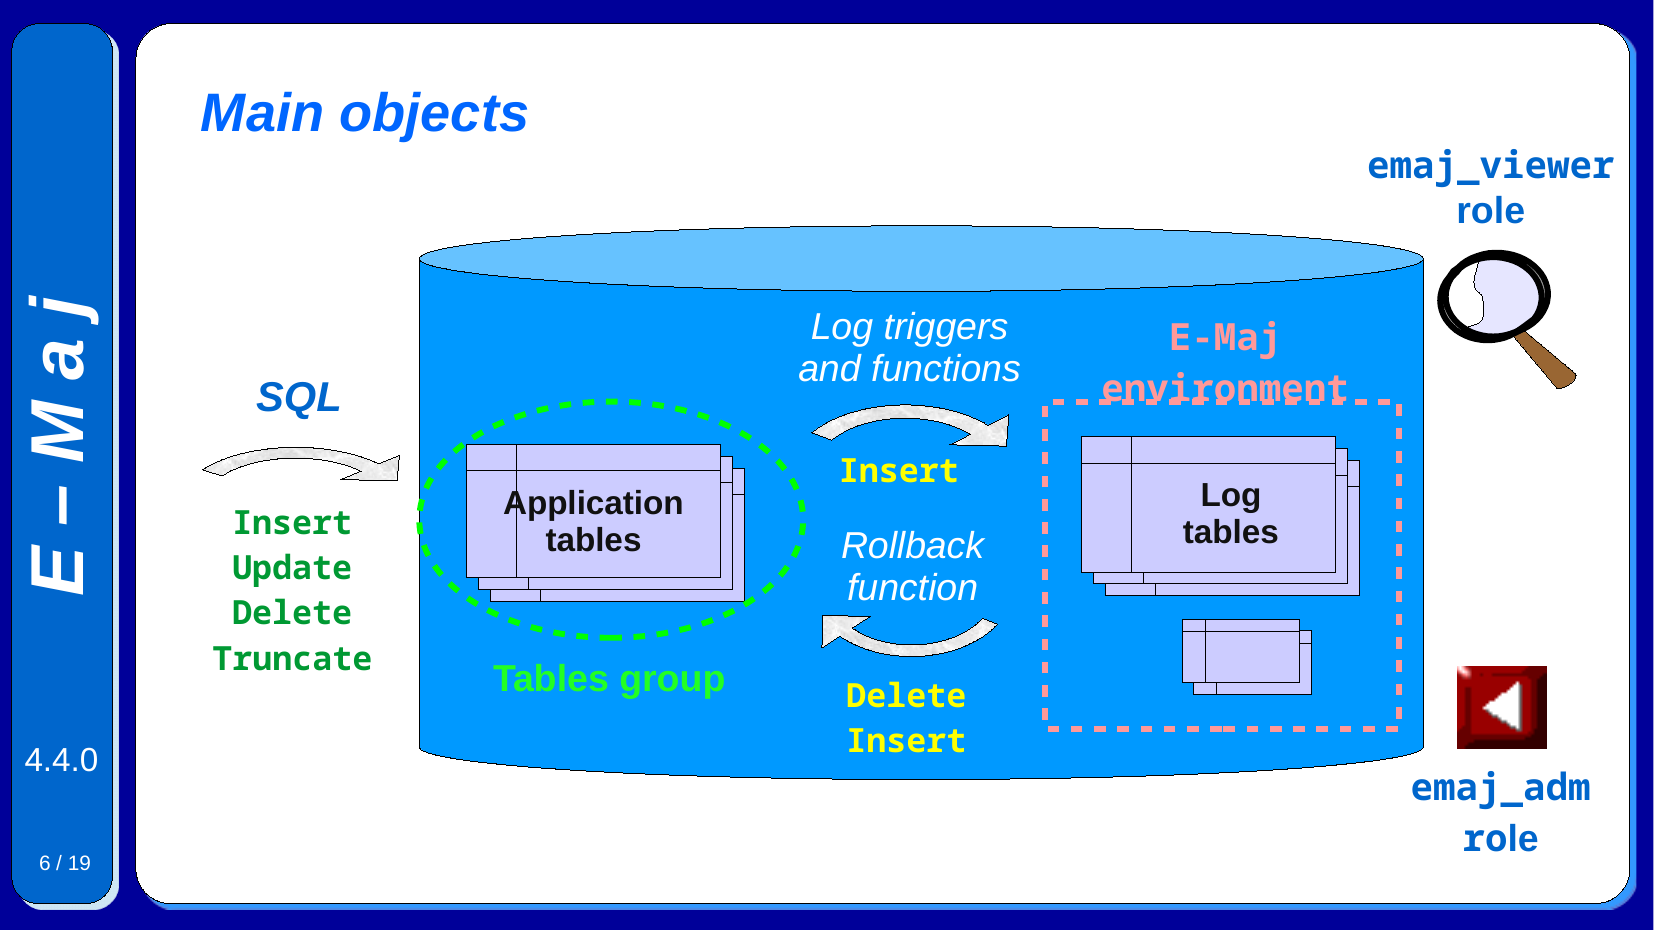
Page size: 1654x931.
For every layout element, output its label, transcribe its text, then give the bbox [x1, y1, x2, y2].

text_box emaj_viewer role [1352, 131, 1630, 233]
text_box Delete Insert [802, 664, 1010, 759]
text_box [1440, 252, 1577, 389]
text_box E-Maj environment [1086, 303, 1369, 406]
text_box SQL [194, 366, 404, 428]
text_box Application tables [448, 476, 739, 569]
title Main objects [200, 34, 1575, 191]
text_box [419, 260, 1424, 780]
text_box Insert [817, 439, 981, 494]
picture [1457, 666, 1547, 749]
text_box Log tables [1138, 468, 1323, 561]
text_box Rollback function [755, 516, 1070, 616]
text_box [202, 447, 400, 481]
text_box Tables group [478, 649, 768, 707]
text_box emaj_adm role [1395, 752, 1609, 859]
text_box Log triggers and functions [761, 298, 1058, 398]
text_box Insert Update Delete Truncate [183, 491, 402, 661]
